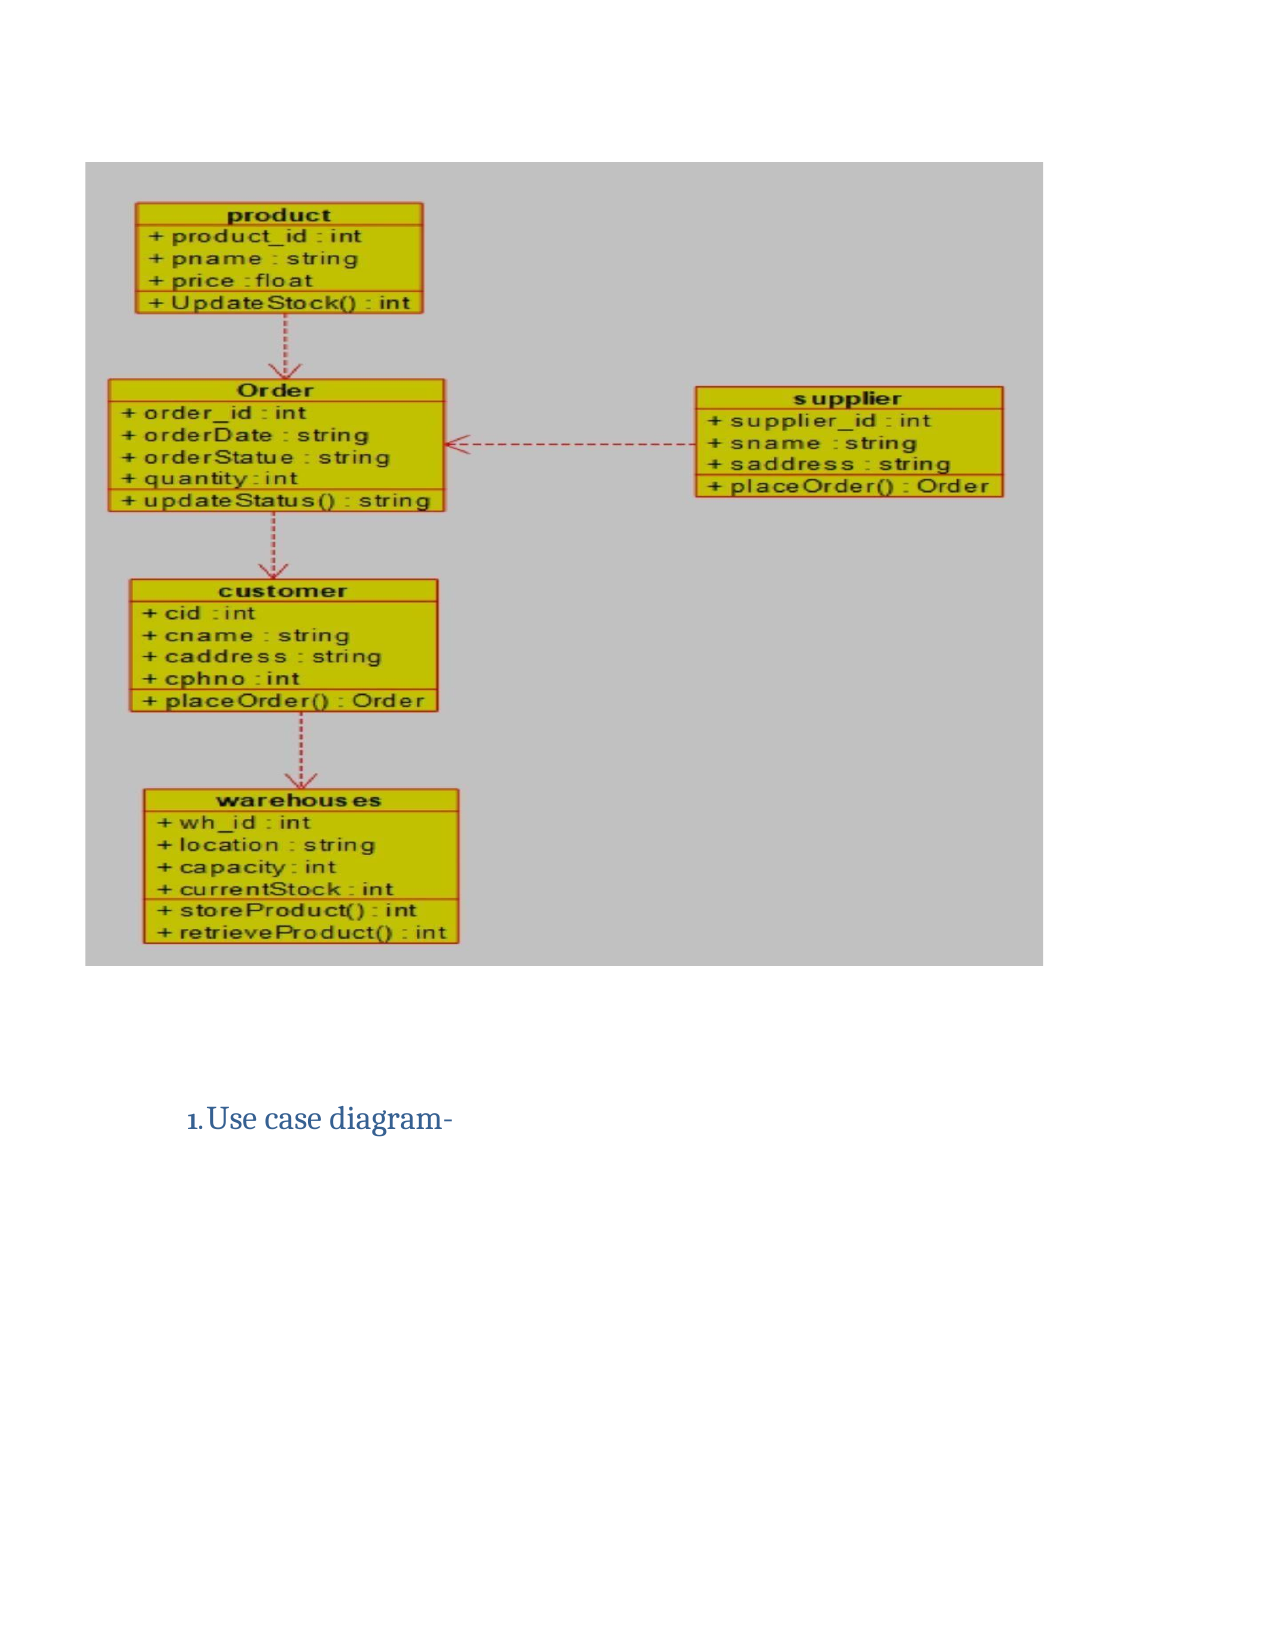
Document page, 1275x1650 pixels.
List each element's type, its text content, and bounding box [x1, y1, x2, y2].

subtitle Use case diagram- [187, 1099, 1271, 1138]
picture [85, 162, 1044, 966]
